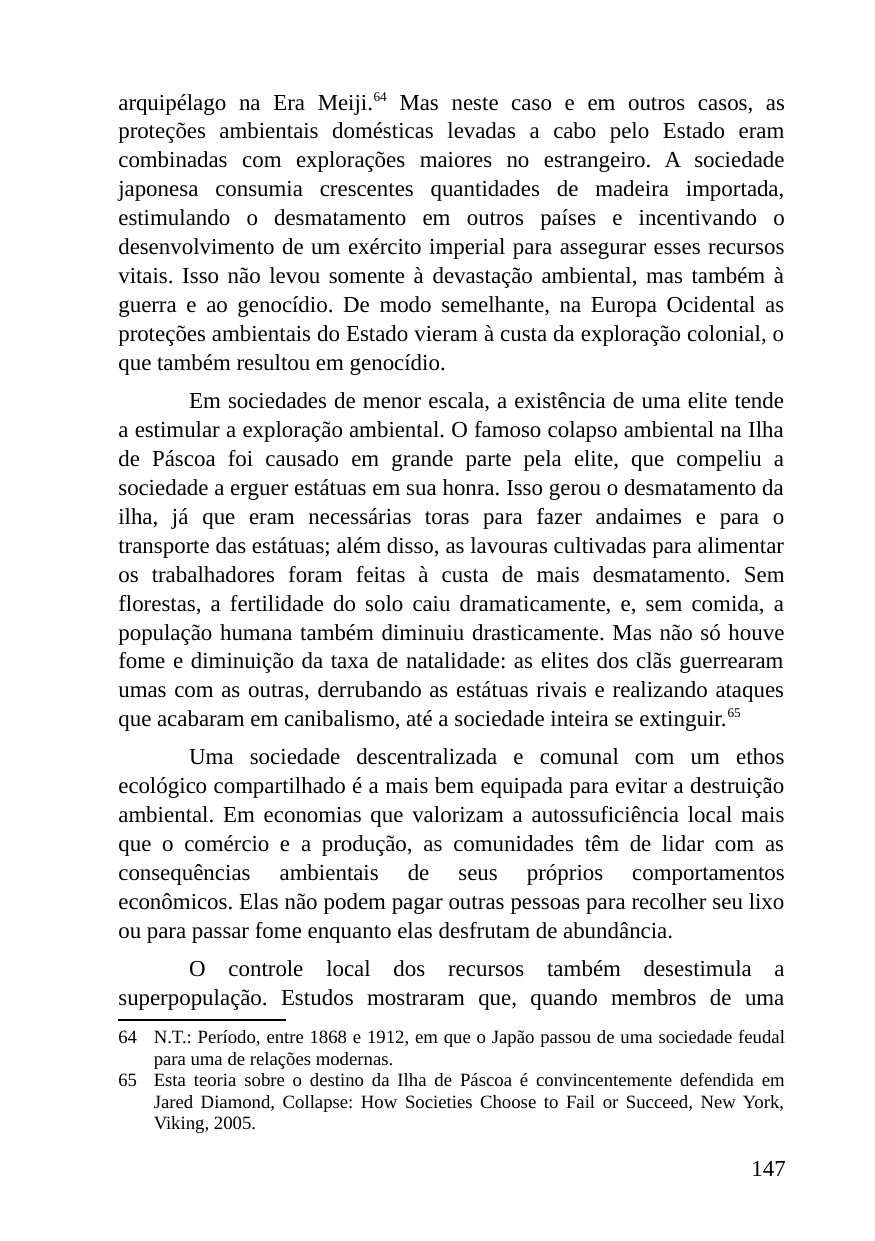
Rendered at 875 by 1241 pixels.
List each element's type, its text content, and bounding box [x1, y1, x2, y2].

text Uma sociedade descentralizada e comunal com um ethos ecológico compartilhado é a mais bem equipada para evitar a destruição ambiental. Em economias que valorizam a autossuficiência local mais que o comércio e a produção, as comunidades têm de lidar com as consequências ambientais de seus próprios comportamentos econômicos. Elas não podem pagar outras pessoas para recolher seu lixo ou para passar fome enquanto elas desfrutam de abundância. [118, 743, 786, 943]
text arquipélago na Era Meiji. Mas neste caso e em outros casos, as proteções ambientais domésticas levadas a cabo pelo Estado eram combinadas com explorações maiores no estrangeiro. A sociedade japonesa consumia crescentes quantidades de madeira importada, estimulando o desmatamento em outros países e incentivando o desenvolvimento de um exército imperial para assegurar esses recursos vitais. Isso não levou somente à devastação ambiental, mas também à guerra e ao genocídio. De modo semelhante, na Europa Ocidental as proteções ambientais do Estado vieram à custa da exploração colonial, o que também resultou em genocídio. [118, 88, 786, 376]
text N.T.: Período, entre 1868 e 1912, em que o Japão passou de uma sociedade feudal para uma de relações modernas. [118, 1026, 786, 1069]
text Em sociedades de menor escala, a existência de uma elite tende a estimular a exploração ambiental. O famoso colapso ambiental na Ilha de Páscoa foi causado em grande parte pela elite, que compeliu a sociedade a erguer estátuas em sua honra. Isso gerou o desmatamento da ilha, já que eram necessárias toras para fazer andaimes e para o transporte das estátuas; além disso, as lavouras cultivadas para alimentar os trabalhadores foram feitas à custa de mais desmatamento. Sem florestas, a fertilidade do solo caiu dramaticamente, e, sem comida, a população humana também diminuiu drasticamente. Mas não só houve fome e diminuição da taxa de natalidade: as elites dos clãs guerrearam umas com as outras, derrubando as estátuas rivais e realizando ataques que acabaram em canibalismo, até a sociedade inteira se extinguir. [118, 387, 786, 732]
text Esta teoria sobre o destino da Ilha de Páscoa é convincentemente defendida em Jared Diamond, Collapse: How Societies Choose to Fail or Succeed, New York, Viking, 2005. [118, 1069, 786, 1134]
text O controle local dos recursos também desestimula a superpopulação. Estudos mostraram que, quando membros de uma [118, 955, 786, 1010]
